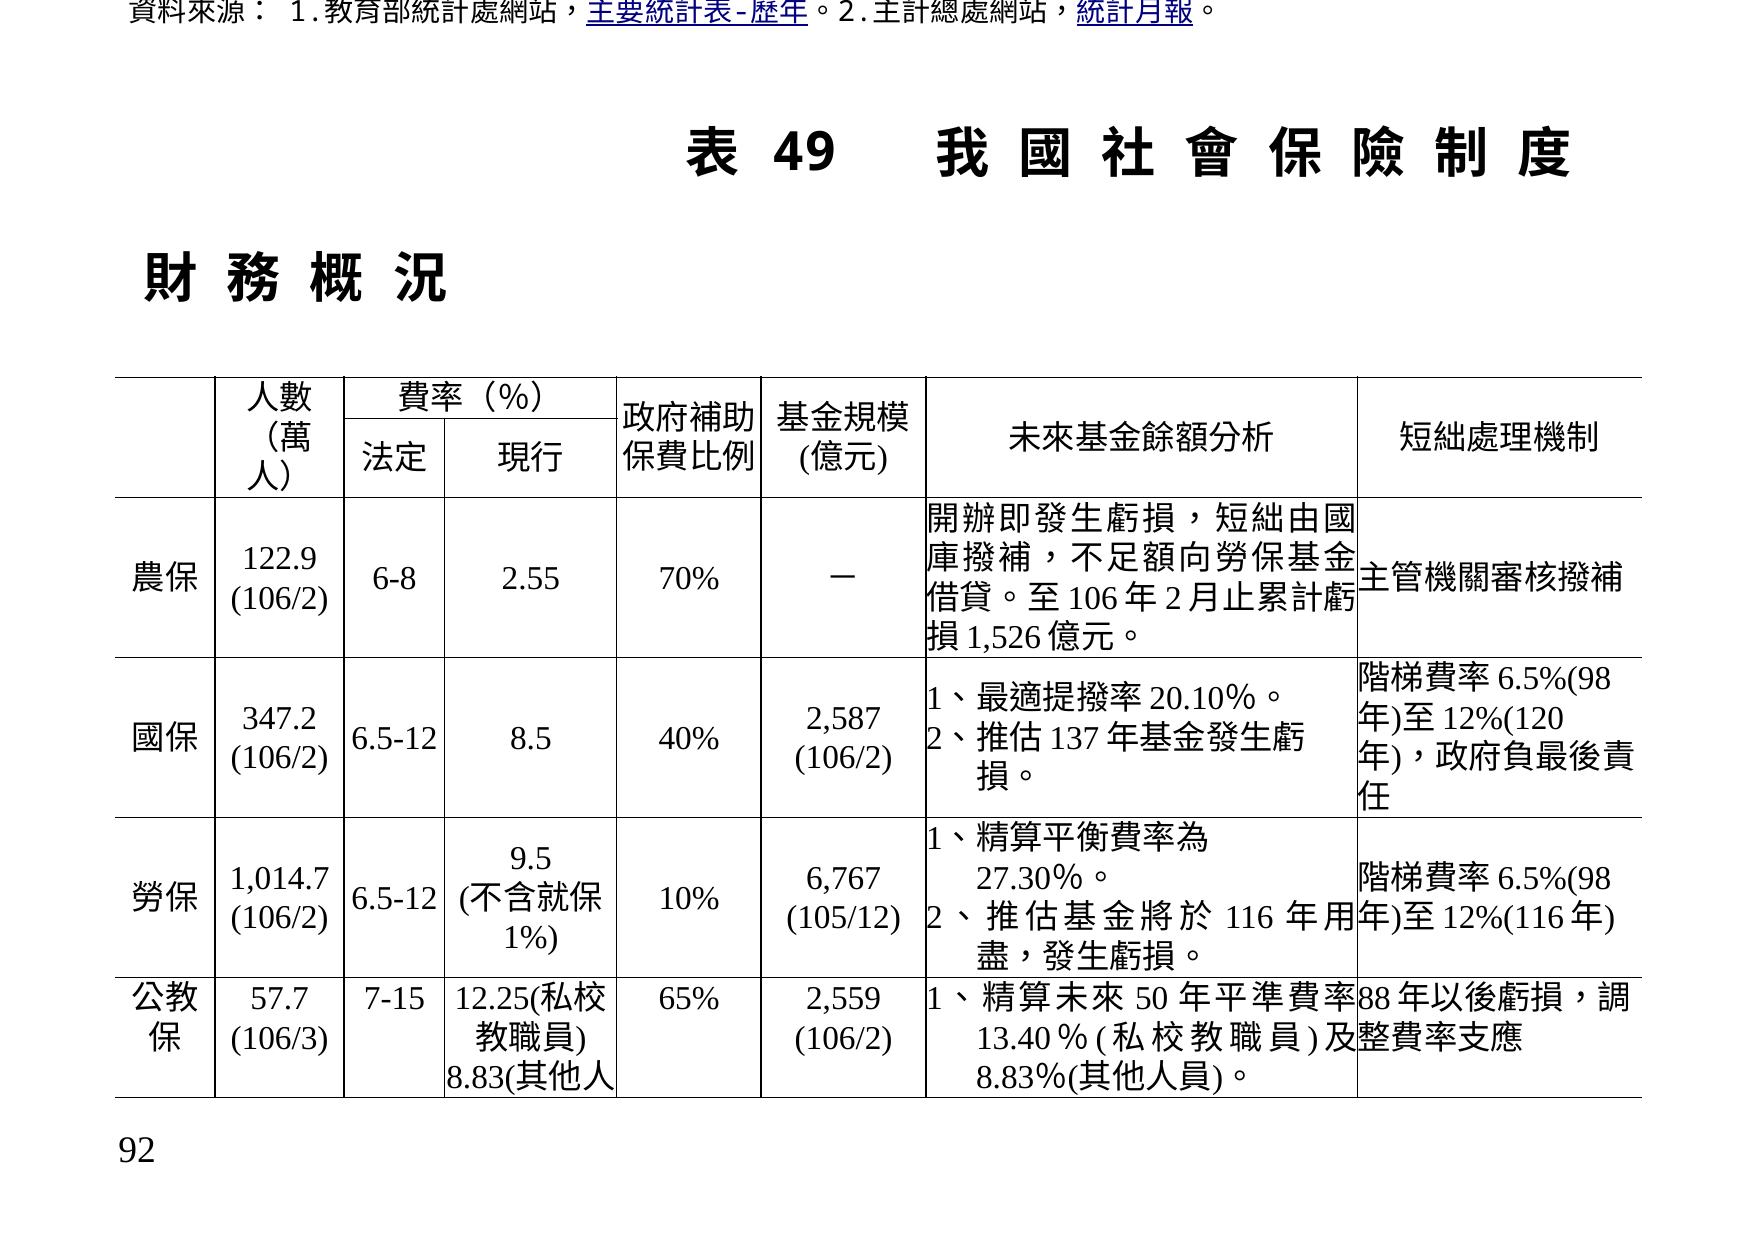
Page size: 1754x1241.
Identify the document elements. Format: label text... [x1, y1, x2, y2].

table_cell 階梯費率6.5%(98年)至12%(116年) [1358, 818, 1642, 976]
table_cell 開辦即發生虧損，短絀由國庫撥補，不足額向勞保基金借貸。至106年2月止累計虧損1,526億元。 [927, 498, 1357, 657]
text 資料來源： 1.教育部統計處網站，主要統計表-歷年。2.主計總處網站，統計月報。 [128, 1, 1628, 26]
table_header [115, 378, 214, 497]
table_cell 農保 [115, 498, 214, 657]
table_header 人數 （萬人） [216, 378, 343, 497]
table_cell 10% [617, 818, 760, 976]
table_cell 57.7 (106/3) [216, 978, 343, 1097]
table_cell 9.5 (不含就保1%) [445, 818, 616, 976]
table_cell 6-8 [345, 498, 444, 657]
table_cell 65% [617, 978, 760, 1097]
table_cell 6,767 (105/12) [762, 818, 925, 976]
table_cell 8.5 [445, 658, 616, 816]
table_cell 主管機關審核撥補 [1358, 498, 1642, 657]
table_header 短絀處理機制 [1358, 378, 1642, 497]
table_cell 347.2 (106/2) [216, 658, 343, 816]
table_cell 2,559 (106/2) [762, 978, 925, 1097]
table_cell 1、精算平衡費率為27.30％。 2、推估基金將於116年用盡，發生虧損。 [927, 818, 1357, 976]
table_cell 70% [617, 498, 760, 657]
table_header 政府補助 保費比例 [617, 378, 760, 497]
subtitle 表49 我國社會保險制度財務概況 [128, 76, 1628, 326]
table_cell 122.9 (106/2) [216, 498, 343, 657]
table_cell 公教保 [115, 978, 214, 1097]
table_cell 2.55 [445, 498, 616, 657]
table_cell 12.25(私校教職員) 8.83(其他人 [445, 978, 616, 1097]
table_cell 1、精算未來50年平準費率13.40％(私校教職員)及8.83％(其他人員)。 [927, 978, 1357, 1097]
table_cell 法定 [345, 419, 444, 497]
table_cell 6.5-12 [345, 658, 444, 816]
table_header 未來基金餘額分析 [927, 378, 1357, 497]
table_cell 1,014.7 (106/2) [216, 818, 343, 976]
table_cell 40% [617, 658, 760, 816]
table_cell 勞保 [115, 818, 214, 976]
table_cell 現行 [445, 419, 616, 497]
table_header 基金規模 (億元) [762, 378, 925, 497]
table_cell 2,587 (106/2) [762, 658, 925, 816]
table_cell 7-15 [345, 978, 444, 1097]
table_cell 6.5-12 [345, 818, 444, 976]
table_cell 88年以後虧損，調整費率支應 [1358, 978, 1642, 1097]
table_cell 國保 [115, 658, 214, 816]
table_cell 1、最適提撥率20.10％。 2、推估137年基金發生虧損。 [927, 658, 1357, 816]
table_header 費率（％） [345, 378, 616, 417]
table_cell 階梯費率6.5%(98年)至12%(120年)，政府負最後責任 [1358, 658, 1642, 816]
table_cell － [762, 498, 925, 657]
